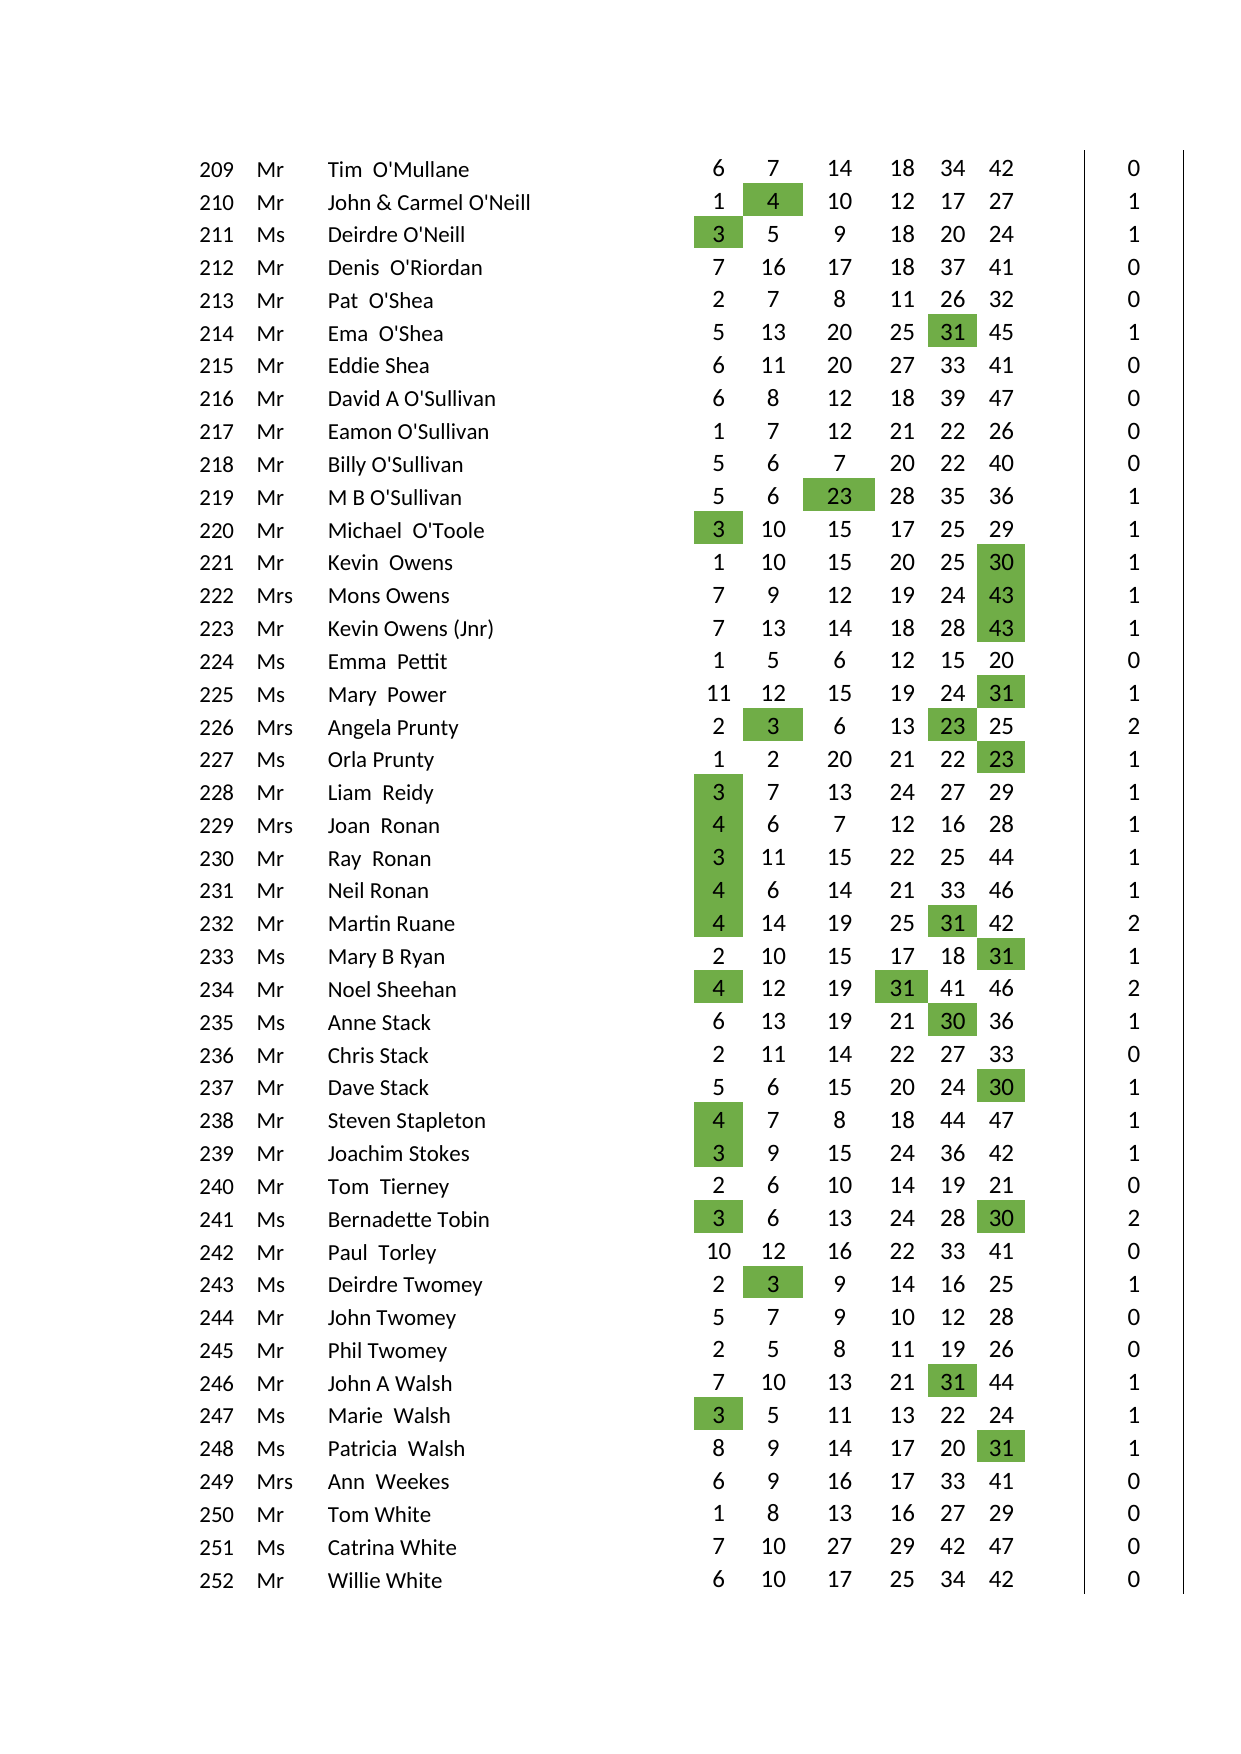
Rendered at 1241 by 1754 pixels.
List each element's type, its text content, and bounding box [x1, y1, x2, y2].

table_cell 12 [803, 413, 875, 445]
table_cell Mr [245, 511, 316, 544]
table_cell Angela Prunty [316, 708, 694, 741]
table_cell 13 [803, 774, 875, 806]
table_cell 21 [875, 1003, 928, 1036]
table_cell 3 [694, 1397, 743, 1430]
table_cell [1025, 1495, 1084, 1528]
table_cell 14 [803, 150, 875, 183]
table_cell 14 [803, 1430, 875, 1462]
table_cell 225 [160, 675, 245, 708]
table_cell 19 [803, 970, 875, 1003]
table_cell 1 [1085, 872, 1183, 905]
table_cell 3 [694, 1200, 743, 1233]
table_cell 32 [977, 281, 1025, 314]
table_cell 1 [694, 741, 743, 773]
table_cell 19 [803, 905, 875, 937]
table_cell Willie White [316, 1561, 694, 1594]
table_cell 27 [977, 183, 1025, 216]
table_cell 15 [803, 1069, 875, 1102]
table_cell 6 [743, 1069, 803, 1102]
table_cell 6 [803, 642, 875, 675]
table_cell 10 [743, 544, 803, 577]
table_cell 36 [928, 1134, 977, 1167]
table_cell [1025, 642, 1084, 675]
table_cell Ms [245, 642, 316, 675]
table_cell 34 [928, 150, 977, 183]
table_cell [1025, 1397, 1084, 1430]
table_cell Mr [245, 1069, 316, 1102]
table_cell 33 [928, 347, 977, 380]
table_cell 241 [160, 1200, 245, 1233]
table_cell Ms [245, 938, 316, 970]
table_cell 6 [694, 1561, 743, 1594]
table_cell 1 [694, 183, 743, 216]
table_cell Ms [245, 741, 316, 773]
table_cell 1 [1085, 544, 1183, 577]
table_cell 5 [743, 1397, 803, 1430]
table_cell 25 [875, 905, 928, 937]
table_cell 47 [977, 1102, 1025, 1134]
table_cell 22 [928, 445, 977, 478]
table_cell Ray Ronan [316, 839, 694, 872]
table_cell 44 [977, 839, 1025, 872]
table_cell 13 [875, 1397, 928, 1430]
table_cell 36 [977, 1003, 1025, 1036]
table_cell 12 [875, 806, 928, 839]
table_cell 3 [694, 839, 743, 872]
table_cell 226 [160, 708, 245, 741]
table_cell 20 [875, 544, 928, 577]
table_cell Ema O'Shea [316, 314, 694, 347]
table_cell 6 [743, 1167, 803, 1200]
table_cell 13 [803, 1200, 875, 1233]
table_cell 4 [694, 806, 743, 839]
table_cell [1025, 314, 1084, 347]
table_cell 33 [928, 1463, 977, 1495]
table_cell 41 [977, 1233, 1025, 1266]
table_cell 7 [803, 806, 875, 839]
table_cell Ms [245, 675, 316, 708]
table_cell 20 [928, 1430, 977, 1462]
table_cell 1 [694, 544, 743, 577]
table_cell 24 [875, 1134, 928, 1167]
table_cell 25 [977, 1266, 1025, 1298]
table_cell 20 [803, 741, 875, 773]
table_cell 7 [743, 281, 803, 314]
table_cell 12 [928, 1299, 977, 1331]
table_cell 1 [1085, 1397, 1183, 1430]
table_cell 29 [977, 774, 1025, 806]
table_cell 25 [875, 1561, 928, 1594]
table_cell Kevin Owens (Jnr) [316, 609, 694, 642]
table_cell Mary B Ryan [316, 938, 694, 970]
table_cell 46 [977, 970, 1025, 1003]
table_cell [1025, 1266, 1084, 1298]
table_cell Mr [245, 445, 316, 478]
table_cell 42 [928, 1528, 977, 1561]
table_cell David A O'Sullivan [316, 380, 694, 412]
table_cell [1025, 1364, 1084, 1397]
table_cell 243 [160, 1266, 245, 1298]
table_cell 41 [928, 970, 977, 1003]
table_cell 6 [743, 872, 803, 905]
table_cell [1025, 1069, 1084, 1102]
table_cell 18 [928, 938, 977, 970]
table_cell M B O'Sullivan [316, 478, 694, 511]
table_cell Joachim Stokes [316, 1134, 694, 1167]
table_cell 233 [160, 938, 245, 970]
table_cell 11 [743, 839, 803, 872]
table_cell 230 [160, 839, 245, 872]
table_cell Kevin Owens [316, 544, 694, 577]
table_cell 10 [743, 1528, 803, 1561]
table_cell Mr [245, 1495, 316, 1528]
table_cell 42 [977, 150, 1025, 183]
table_cell 40 [977, 445, 1025, 478]
table_cell 1 [1085, 1266, 1183, 1298]
table_cell 0 [1085, 249, 1183, 281]
table_cell Mr [245, 839, 316, 872]
table_cell Mrs [245, 1463, 316, 1495]
table_cell 2 [694, 1331, 743, 1364]
table_cell Mrs [245, 708, 316, 741]
table_cell 5 [694, 1069, 743, 1102]
table_cell 213 [160, 281, 245, 314]
table_cell 1 [1085, 478, 1183, 511]
table_cell 231 [160, 872, 245, 905]
table_cell Neil Ronan [316, 872, 694, 905]
table_cell Billy O'Sullivan [316, 445, 694, 478]
table_cell 244 [160, 1299, 245, 1331]
table_cell 29 [875, 1528, 928, 1561]
table_cell 43 [977, 609, 1025, 642]
table_cell 21 [875, 872, 928, 905]
table_cell 1 [1085, 1069, 1183, 1102]
table_cell 16 [928, 806, 977, 839]
table_cell 219 [160, 478, 245, 511]
table_cell Dave Stack [316, 1069, 694, 1102]
table_cell 41 [977, 347, 1025, 380]
table_cell 15 [803, 675, 875, 708]
table_cell [1025, 1463, 1084, 1495]
table_cell 2 [694, 938, 743, 970]
table_cell 12 [743, 1233, 803, 1266]
table_cell 19 [875, 675, 928, 708]
table_cell 11 [694, 675, 743, 708]
table_cell 7 [694, 1364, 743, 1397]
table_cell 7 [694, 1528, 743, 1561]
table_cell 13 [803, 1495, 875, 1528]
table_cell 0 [1085, 445, 1183, 478]
table_cell 1 [1085, 577, 1183, 609]
table_cell [1025, 511, 1084, 544]
table_cell 33 [928, 1233, 977, 1266]
table_cell 1 [1085, 183, 1183, 216]
table_cell 25 [928, 511, 977, 544]
table_cell 25 [875, 314, 928, 347]
table_cell Mr [245, 905, 316, 937]
table_cell 4 [694, 970, 743, 1003]
table_cell John Twomey [316, 1299, 694, 1331]
table_cell 11 [875, 281, 928, 314]
table_cell Ms [245, 1528, 316, 1561]
table_cell Mrs [245, 806, 316, 839]
table_cell 6 [743, 478, 803, 511]
table_cell Tim O'Mullane [316, 150, 694, 183]
table_cell 21 [875, 741, 928, 773]
table_cell [1025, 806, 1084, 839]
table_cell 7 [743, 774, 803, 806]
table_cell 0 [1085, 281, 1183, 314]
table_cell 10 [694, 1233, 743, 1266]
table_cell 236 [160, 1036, 245, 1069]
table_cell 7 [743, 1299, 803, 1331]
table_cell 8 [694, 1430, 743, 1462]
table_cell 6 [694, 1463, 743, 1495]
table_cell 218 [160, 445, 245, 478]
table_cell 8 [803, 1102, 875, 1134]
table_cell 6 [743, 445, 803, 478]
table_cell 9 [803, 1266, 875, 1298]
table_cell 30 [928, 1003, 977, 1036]
table_cell Emma Pettit [316, 642, 694, 675]
table_cell 16 [743, 249, 803, 281]
table_cell [1025, 478, 1084, 511]
table_cell 14 [743, 905, 803, 937]
table_cell 6 [694, 347, 743, 380]
table_cell 34 [928, 1561, 977, 1594]
table_cell 27 [803, 1528, 875, 1561]
table_cell 0 [1085, 1299, 1183, 1331]
table_cell 24 [928, 577, 977, 609]
table_cell 47 [977, 380, 1025, 412]
table_cell 13 [743, 609, 803, 642]
table_cell Mr [245, 249, 316, 281]
table_cell Deirdre O'Neill [316, 216, 694, 248]
table_cell 223 [160, 609, 245, 642]
table_cell 17 [875, 511, 928, 544]
table_cell 9 [803, 216, 875, 248]
table_cell [1025, 1003, 1084, 1036]
table_cell 8 [743, 1495, 803, 1528]
table_cell Mr [245, 609, 316, 642]
table_cell 1 [1085, 741, 1183, 773]
table_cell 12 [803, 577, 875, 609]
table_cell Mr [245, 1233, 316, 1266]
table_cell 45 [977, 314, 1025, 347]
table_cell 11 [743, 1036, 803, 1069]
table_cell 1 [1085, 1134, 1183, 1167]
table_cell Michael O'Toole [316, 511, 694, 544]
table_cell 46 [977, 872, 1025, 905]
table_cell 12 [743, 970, 803, 1003]
table_cell 12 [743, 675, 803, 708]
table_cell 20 [803, 314, 875, 347]
table_cell Mr [245, 774, 316, 806]
table_cell 26 [977, 413, 1025, 445]
table_cell 212 [160, 249, 245, 281]
table_cell [1025, 970, 1084, 1003]
table_cell 3 [743, 708, 803, 741]
table_cell 5 [743, 642, 803, 675]
table_cell Ann Weekes [316, 1463, 694, 1495]
table_cell 239 [160, 1134, 245, 1167]
table_cell 31 [928, 905, 977, 937]
table_cell 18 [875, 249, 928, 281]
table_cell 222 [160, 577, 245, 609]
table_cell 1 [1085, 774, 1183, 806]
table_cell 25 [928, 839, 977, 872]
table_cell 13 [875, 708, 928, 741]
table_cell 44 [928, 1102, 977, 1134]
table_cell [1025, 183, 1084, 216]
table_cell 247 [160, 1397, 245, 1430]
table_cell 39 [928, 380, 977, 412]
table_cell 42 [977, 1561, 1025, 1594]
table_cell 2 [694, 1167, 743, 1200]
table_cell 20 [803, 347, 875, 380]
table_cell 5 [694, 478, 743, 511]
table_cell 1 [694, 1495, 743, 1528]
table_cell 3 [694, 1134, 743, 1167]
table_cell 17 [875, 1430, 928, 1462]
table_cell 33 [977, 1036, 1025, 1069]
table_cell 4 [694, 905, 743, 937]
table_cell 6 [694, 150, 743, 183]
table_cell Ms [245, 1430, 316, 1462]
table_cell 7 [743, 150, 803, 183]
table_cell 31 [875, 970, 928, 1003]
table_cell Mr [245, 1331, 316, 1364]
table_cell 240 [160, 1167, 245, 1200]
table_cell 21 [875, 1364, 928, 1397]
table_cell 14 [803, 872, 875, 905]
table_cell 20 [875, 445, 928, 478]
table_cell 8 [803, 281, 875, 314]
table_cell 3 [743, 1266, 803, 1298]
table_cell [1025, 839, 1084, 872]
table_cell 4 [743, 183, 803, 216]
table_cell [1025, 249, 1084, 281]
table_cell 24 [875, 1200, 928, 1233]
table_cell 2 [1085, 1200, 1183, 1233]
table_cell 30 [977, 1200, 1025, 1233]
table_cell 15 [928, 642, 977, 675]
table_cell [1025, 675, 1084, 708]
table_cell 27 [875, 347, 928, 380]
table_cell 2 [694, 708, 743, 741]
table_cell 27 [928, 1036, 977, 1069]
table_cell 1 [1085, 938, 1183, 970]
table_cell Patricia Walsh [316, 1430, 694, 1462]
table_cell 1 [1085, 839, 1183, 872]
table_cell 9 [743, 577, 803, 609]
table_cell 20 [875, 1069, 928, 1102]
table_cell 10 [743, 1561, 803, 1594]
table_cell 17 [875, 1463, 928, 1495]
table_cell 31 [977, 675, 1025, 708]
table_cell 2 [1085, 970, 1183, 1003]
table_cell 11 [803, 1397, 875, 1430]
table_cell 6 [743, 806, 803, 839]
table_cell [1025, 577, 1084, 609]
table_cell 235 [160, 1003, 245, 1036]
table_cell Mr [245, 413, 316, 445]
table_cell 47 [977, 1528, 1025, 1561]
table_cell 10 [803, 183, 875, 216]
table_cell 13 [743, 1003, 803, 1036]
table_cell 16 [803, 1233, 875, 1266]
table_cell Mr [245, 183, 316, 216]
table_cell [1025, 1200, 1084, 1233]
table_cell [1025, 905, 1084, 937]
table_cell [1025, 1430, 1084, 1462]
table_cell Pat O'Shea [316, 281, 694, 314]
table_cell 28 [928, 1200, 977, 1233]
table_cell Eddie Shea [316, 347, 694, 380]
table_cell 0 [1085, 380, 1183, 412]
table_cell 16 [875, 1495, 928, 1528]
table_cell 24 [875, 774, 928, 806]
table_cell 2 [694, 1266, 743, 1298]
table_cell Eamon O'Sullivan [316, 413, 694, 445]
table_cell 7 [694, 609, 743, 642]
table_cell 238 [160, 1102, 245, 1134]
table_cell Ms [245, 1003, 316, 1036]
table_cell 24 [977, 216, 1025, 248]
table_cell Marie Walsh [316, 1397, 694, 1430]
table_cell 22 [875, 1233, 928, 1266]
table_cell 0 [1085, 1167, 1183, 1200]
table_cell 249 [160, 1463, 245, 1495]
table_cell 232 [160, 905, 245, 937]
table_cell 23 [928, 708, 977, 741]
table_cell 7 [743, 413, 803, 445]
table_cell 26 [928, 281, 977, 314]
table_cell 14 [875, 1167, 928, 1200]
table_cell 28 [977, 1299, 1025, 1331]
table_cell 227 [160, 741, 245, 773]
table_cell 33 [928, 872, 977, 905]
table_cell Mr [245, 1561, 316, 1594]
table_cell 1 [1085, 1003, 1183, 1036]
table_cell 17 [928, 183, 977, 216]
table_cell Mr [245, 970, 316, 1003]
table_cell 25 [928, 544, 977, 577]
table_cell Mr [245, 380, 316, 412]
table_cell Ms [245, 1200, 316, 1233]
table_cell Martin Ruane [316, 905, 694, 937]
table_cell 216 [160, 380, 245, 412]
table_cell 18 [875, 1102, 928, 1134]
table_cell 2 [1085, 905, 1183, 937]
table_cell 2 [1085, 708, 1183, 741]
table_cell 6 [743, 1200, 803, 1233]
table_cell 1 [1085, 511, 1183, 544]
table_cell 2 [694, 281, 743, 314]
table_cell 0 [1085, 347, 1183, 380]
table_cell 13 [803, 1364, 875, 1397]
table_cell 14 [875, 1266, 928, 1298]
table_cell 29 [977, 1495, 1025, 1528]
table_cell Anne Stack [316, 1003, 694, 1036]
table_cell Mr [245, 1036, 316, 1069]
table_cell [1025, 445, 1084, 478]
table_cell 10 [875, 1299, 928, 1331]
table_cell [1025, 216, 1084, 248]
table_cell 0 [1085, 1528, 1183, 1561]
table_cell [1025, 1134, 1084, 1167]
table_cell Ms [245, 1397, 316, 1430]
table_cell 17 [803, 249, 875, 281]
table_cell 0 [1085, 1463, 1183, 1495]
table_cell 18 [875, 150, 928, 183]
table_cell Liam Reidy [316, 774, 694, 806]
table_cell 1 [1085, 216, 1183, 248]
table_cell Denis O'Riordan [316, 249, 694, 281]
table_cell Chris Stack [316, 1036, 694, 1069]
table_cell 24 [977, 1397, 1025, 1430]
table_cell Steven Stapleton [316, 1102, 694, 1134]
table_cell 19 [875, 577, 928, 609]
table_cell 224 [160, 642, 245, 675]
table_cell 15 [803, 544, 875, 577]
table_cell Tom White [316, 1495, 694, 1528]
table_cell Mr [245, 314, 316, 347]
table_cell 24 [928, 675, 977, 708]
table_cell [1025, 1299, 1084, 1331]
table_cell 5 [694, 1299, 743, 1331]
table_cell [1025, 708, 1084, 741]
table_cell 21 [875, 413, 928, 445]
table_cell 5 [694, 445, 743, 478]
table_cell 9 [743, 1430, 803, 1462]
table_cell 22 [875, 839, 928, 872]
table_cell 6 [694, 380, 743, 412]
table_cell 1 [1085, 675, 1183, 708]
table_cell Ms [245, 216, 316, 248]
table_cell 220 [160, 511, 245, 544]
table_cell 3 [694, 216, 743, 248]
table_cell 28 [928, 609, 977, 642]
table_cell 5 [743, 1331, 803, 1364]
table_cell 229 [160, 806, 245, 839]
table_cell 2 [694, 1036, 743, 1069]
table_cell 250 [160, 1495, 245, 1528]
table_cell 42 [977, 905, 1025, 937]
table_cell 211 [160, 216, 245, 248]
table_cell 44 [977, 1364, 1025, 1397]
table_cell 21 [977, 1167, 1025, 1200]
table_cell Orla Prunty [316, 741, 694, 773]
table_cell 3 [694, 511, 743, 544]
table_cell 9 [803, 1299, 875, 1331]
table_cell 1 [1085, 1102, 1183, 1134]
table_cell 7 [743, 1102, 803, 1134]
table_cell [1025, 1233, 1084, 1266]
table_cell 22 [928, 413, 977, 445]
table_cell 15 [803, 938, 875, 970]
table_cell Mr [245, 1134, 316, 1167]
table_cell 210 [160, 183, 245, 216]
table_cell [1025, 1561, 1084, 1594]
table_cell Mr [245, 872, 316, 905]
table_cell Mr [245, 1102, 316, 1134]
table_cell 35 [928, 478, 977, 511]
table_cell 23 [977, 741, 1025, 773]
table_cell 29 [977, 511, 1025, 544]
table_cell 215 [160, 347, 245, 380]
table_cell [1025, 774, 1084, 806]
table_cell 251 [160, 1528, 245, 1561]
table_cell 4 [694, 1102, 743, 1134]
table_cell 0 [1085, 150, 1183, 183]
table_cell 10 [803, 1167, 875, 1200]
table_cell 30 [977, 544, 1025, 577]
table_cell Mr [245, 544, 316, 577]
table_cell 16 [928, 1266, 977, 1298]
table_cell 1 [694, 642, 743, 675]
table_cell 22 [928, 1397, 977, 1430]
table_cell 20 [928, 216, 977, 248]
table_cell 14 [803, 609, 875, 642]
table_cell Mr [245, 1167, 316, 1200]
table_cell [1025, 1528, 1084, 1561]
table_cell 9 [743, 1134, 803, 1167]
table_cell [1025, 347, 1084, 380]
table_cell 19 [928, 1331, 977, 1364]
table_cell 1 [1085, 806, 1183, 839]
table_cell 5 [743, 216, 803, 248]
table_cell 1 [1085, 314, 1183, 347]
table_cell 3 [694, 774, 743, 806]
table_cell 1 [1085, 609, 1183, 642]
table_cell [1025, 741, 1084, 773]
table_cell 228 [160, 774, 245, 806]
table_cell 31 [977, 938, 1025, 970]
table_cell 24 [928, 1069, 977, 1102]
table_cell 8 [743, 380, 803, 412]
table_cell 2 [743, 741, 803, 773]
table_cell 27 [928, 1495, 977, 1528]
table_cell Mrs [245, 577, 316, 609]
table_cell 246 [160, 1364, 245, 1397]
table_cell 18 [875, 380, 928, 412]
table_cell 1 [1085, 1364, 1183, 1397]
table_cell 28 [875, 478, 928, 511]
table_cell 42 [977, 1134, 1025, 1167]
table_cell 10 [743, 511, 803, 544]
table_cell 245 [160, 1331, 245, 1364]
table_cell [1025, 1331, 1084, 1364]
table_cell 8 [803, 1331, 875, 1364]
table_cell Ms [245, 1266, 316, 1298]
table_cell [1025, 1102, 1084, 1134]
table_cell 0 [1085, 1233, 1183, 1266]
table_cell 0 [1085, 1495, 1183, 1528]
table_cell 13 [743, 314, 803, 347]
table_cell 19 [928, 1167, 977, 1200]
table_cell 16 [803, 1463, 875, 1495]
table_cell [1025, 609, 1084, 642]
table_cell 28 [977, 806, 1025, 839]
table_cell 10 [743, 1364, 803, 1397]
table_cell 6 [694, 1003, 743, 1036]
table_cell 41 [977, 249, 1025, 281]
table_cell 31 [928, 1364, 977, 1397]
table_cell John & Carmel O'Neill [316, 183, 694, 216]
table_cell 11 [743, 347, 803, 380]
table_cell [1025, 380, 1084, 412]
table_cell 31 [977, 1430, 1025, 1462]
table_cell 6 [803, 708, 875, 741]
table_cell 12 [803, 380, 875, 412]
table_cell [1025, 938, 1084, 970]
table_cell 11 [875, 1331, 928, 1364]
table_cell 15 [803, 839, 875, 872]
table_cell 5 [694, 314, 743, 347]
table_cell 0 [1085, 1561, 1183, 1594]
table_cell 217 [160, 413, 245, 445]
table_cell 0 [1085, 642, 1183, 675]
table_cell Mr [245, 1364, 316, 1397]
table_cell 20 [977, 642, 1025, 675]
table_cell 1 [1085, 1430, 1183, 1462]
table_cell 252 [160, 1561, 245, 1594]
table_cell Tom Tierney [316, 1167, 694, 1200]
table_cell 237 [160, 1069, 245, 1102]
table_cell 214 [160, 314, 245, 347]
table_cell 7 [803, 445, 875, 478]
table_cell Mr [245, 1299, 316, 1331]
table_cell 14 [803, 1036, 875, 1069]
table_cell Mr [245, 478, 316, 511]
table_cell 26 [977, 1331, 1025, 1364]
table_cell Joan Ronan [316, 806, 694, 839]
table_cell Catrina White [316, 1528, 694, 1561]
table_cell Mr [245, 347, 316, 380]
table_cell 43 [977, 577, 1025, 609]
table_cell [1025, 413, 1084, 445]
table_cell [1025, 150, 1084, 183]
table_cell 30 [977, 1069, 1025, 1102]
table_cell Deirdre Twomey [316, 1266, 694, 1298]
table_cell 27 [928, 774, 977, 806]
table_cell 234 [160, 970, 245, 1003]
table_cell 25 [977, 708, 1025, 741]
table_cell 15 [803, 511, 875, 544]
table_cell 22 [875, 1036, 928, 1069]
table_cell Mons Owens [316, 577, 694, 609]
table_cell Mr [245, 150, 316, 183]
table_cell Mary Power [316, 675, 694, 708]
table_cell 4 [694, 872, 743, 905]
table_cell 248 [160, 1430, 245, 1462]
table_cell 23 [803, 478, 875, 511]
table_cell Bernadette Tobin [316, 1200, 694, 1233]
table_cell 242 [160, 1233, 245, 1266]
table_cell 1 [694, 413, 743, 445]
table_cell 221 [160, 544, 245, 577]
table_cell [1025, 281, 1084, 314]
table_cell [1025, 1036, 1084, 1069]
table_cell 22 [928, 741, 977, 773]
table_cell Paul Torley [316, 1233, 694, 1266]
table_cell 37 [928, 249, 977, 281]
table_cell 31 [928, 314, 977, 347]
table_cell 7 [694, 577, 743, 609]
table_cell 0 [1085, 413, 1183, 445]
table_cell 9 [743, 1463, 803, 1495]
table_cell [1025, 544, 1084, 577]
table_cell 18 [875, 216, 928, 248]
table_cell 17 [875, 938, 928, 970]
table_cell 0 [1085, 1036, 1183, 1069]
table_cell John A Walsh [316, 1364, 694, 1397]
table_cell 36 [977, 478, 1025, 511]
table_cell 19 [803, 1003, 875, 1036]
table_cell 17 [803, 1561, 875, 1594]
table_cell 12 [875, 642, 928, 675]
table_cell Mr [245, 281, 316, 314]
table_cell [1025, 1167, 1084, 1200]
table_cell 41 [977, 1463, 1025, 1495]
table_cell 12 [875, 183, 928, 216]
table_cell 10 [743, 938, 803, 970]
table_cell Phil Twomey [316, 1331, 694, 1364]
table_cell [1025, 872, 1084, 905]
table_cell 209 [160, 150, 245, 183]
table_cell Noel Sheehan [316, 970, 694, 1003]
table_cell 18 [875, 609, 928, 642]
table_cell 7 [694, 249, 743, 281]
table_cell 15 [803, 1134, 875, 1167]
table_cell 0 [1085, 1331, 1183, 1364]
